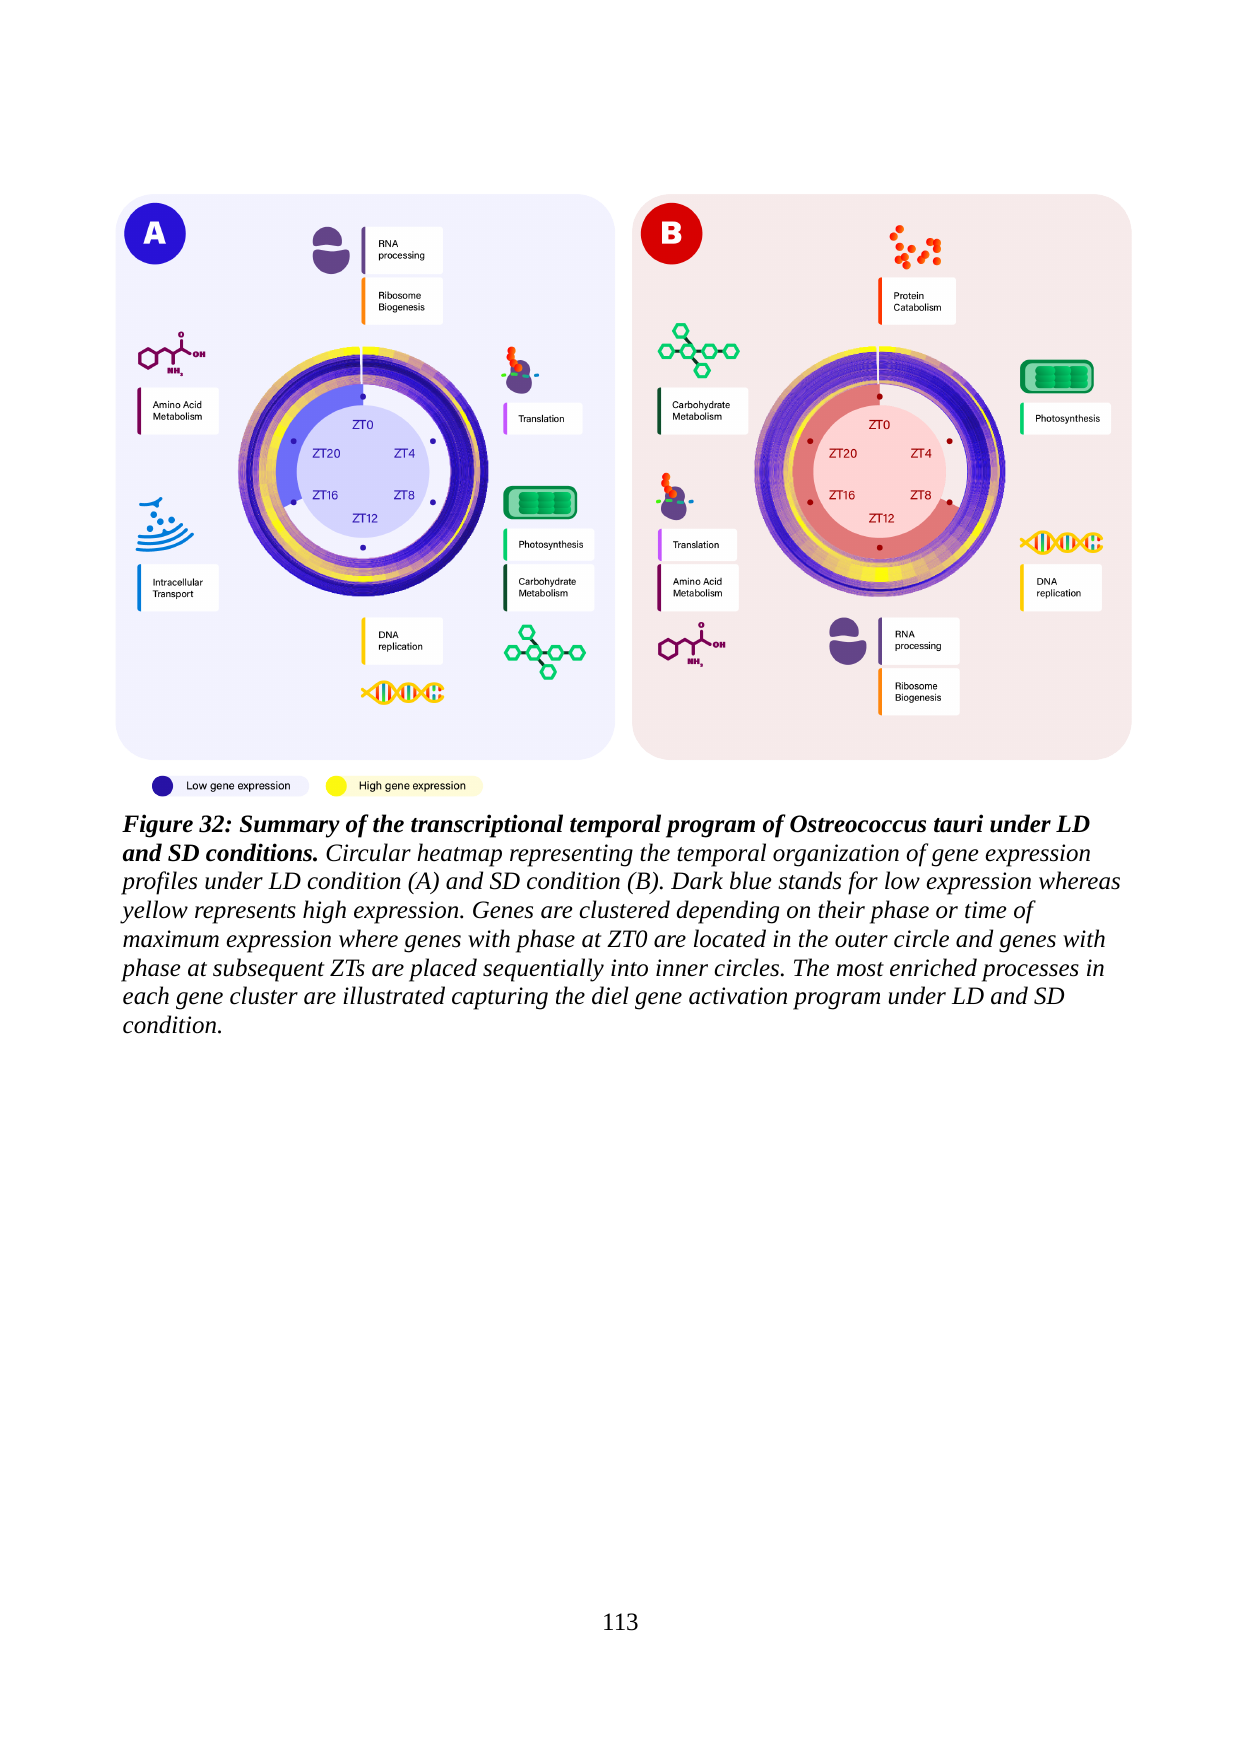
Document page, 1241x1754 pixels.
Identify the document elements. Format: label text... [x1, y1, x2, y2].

text Figure 32: Summary of the transcriptional temporal program of Ostreococcus tauri under LD and SD conditions. Circular heatmap representing the temporal organization of gene expression profiles under LD condition (A) and SD condition (B). Dark blue stands for low expression whereas yellow represents high expression. Genes are clustered depending on their phase or time of maximum expression where genes with phase at ZT0 are located in the outer circle and genes with phase at subsequent ZTs are placed sequentially into inner circles. The most enriched processes in each gene cluster are illustrated capturing the diel gene activation program under LD and SD condition. [122, 809, 1126, 1039]
picture [109, 178, 1138, 809]
